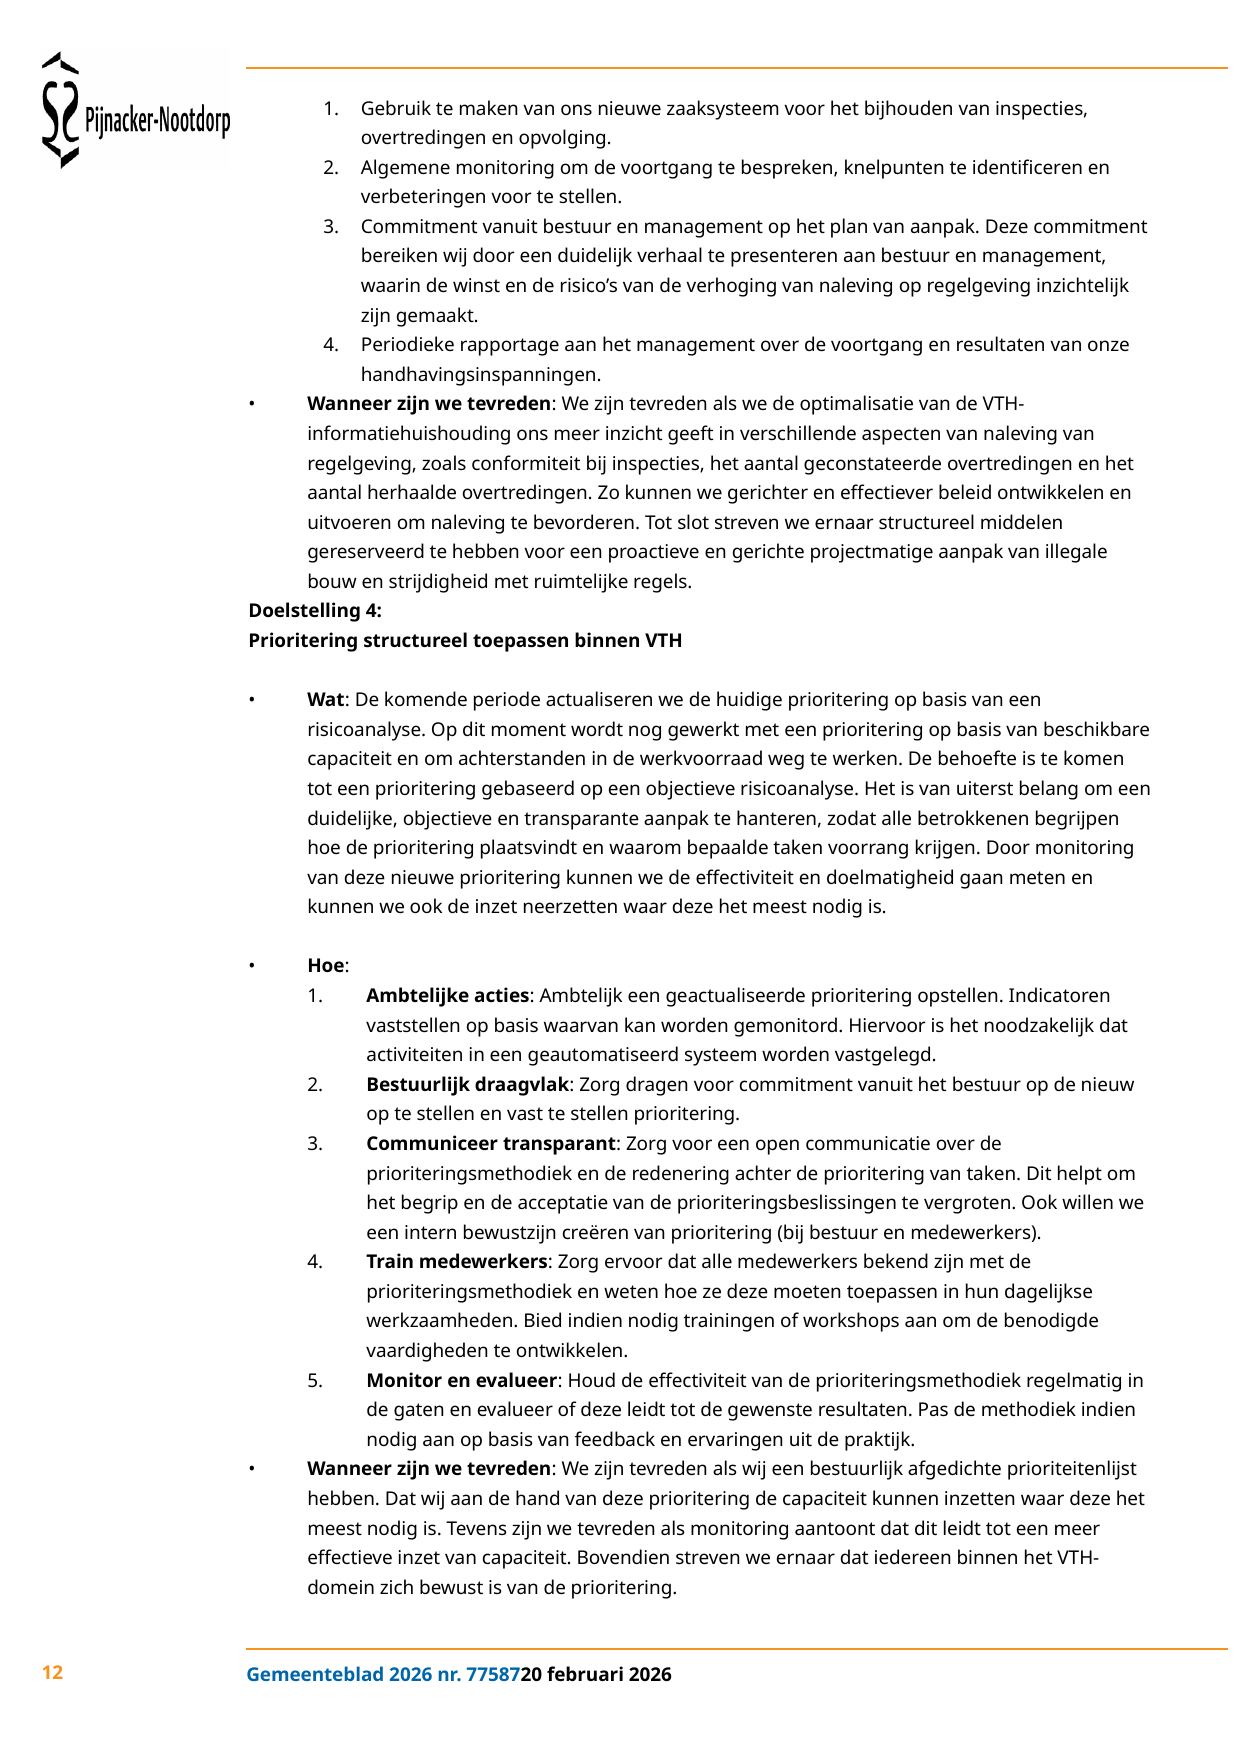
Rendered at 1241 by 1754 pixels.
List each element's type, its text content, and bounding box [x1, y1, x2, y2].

list Communiceer transparant: Zorg voor een open communicatie over de prioriteringsmethodiek en de redenering achter de prioritering van taken. Dit helpt om het begrip en de acceptatie van de prioriteringsbeslissingen te vergroten. Ook willen we een intern bewustzijn creëren van prioritering (bij bestuur en medewerkers). [307, 1130, 1152, 1245]
list Wanneer zijn we tevreden: We zijn tevreden als we de optimalisatie van de VTH-informatiehuishouding ons meer inzicht geeft in verschillende aspecten van naleving van regelgeving, zoals conformiteit bij inspecties, het aantal geconstateerde overtredingen en het aantal herhaalde overtredingen. Zo kunnen we gerichter en effectiever beleid ontwikkelen en uitvoeren om naleving te bevorderen. Tot slot streven we ernaar structureel middelen gereserveerd te hebben voor een proactieve en gerichte projectmatige aanpak van illegale bouw en strijdigheid met ruimtelijke regels. [248, 391, 1152, 594]
list Wat: De komende periode actualiseren we de huidige prioritering op basis van een risicoanalyse. Op dit moment wordt nog gewerkt met een prioritering op basis van beschikbare capaciteit en om achterstanden in de werkvoorraad weg te werken. De behoefte is te komen tot een prioritering gebaseerd op een objectieve risicoanalyse. Het is van uiterst belang om een duidelijke, objectieve en transparante aanpak te hanteren, zodat alle betrokkenen begrijpen hoe de prioritering plaatsvindt en waarom bepaalde taken voorrang krijgen. Door monitoring van deze nieuwe prioritering kunnen we de effectiviteit en doelmatigheid gaan meten en kunnen we ook de inzet neerzetten waar deze het meest nodig is. [248, 686, 1152, 919]
list Gebruik te maken van ons nieuwe zaaksysteem voor het bijhouden van inspecties, overtredingen en opvolging. [323, 95, 1152, 150]
text Doelstelling 4: [248, 598, 1152, 623]
text Prioritering structureel toepassen binnen VTH [248, 627, 1152, 653]
list Bestuurlijk draagvlak: Zorg dragen voor commitment vanuit het bestuur op de nieuw op te stellen en vast te stellen prioritering. [307, 1071, 1152, 1126]
list Hoe: [248, 953, 1152, 978]
list Monitor en evalueer: Houd de effectiviteit van de prioriteringsmethodiek regelmatig in de gaten en evalueer of deze leidt tot de gewenste resultaten. Pas de methodiek indien nodig aan op basis van feedback en ervaringen uit de praktijk. [307, 1367, 1152, 1452]
picture [41, 47, 231, 172]
list Ambtelijke acties: Ambtelijk een geactualiseerde prioritering opstellen. Indicatoren vaststellen op basis waarvan kan worden gemonitord. Hiervoor is het noodzakelijk dat activiteiten in een geautomatiseerd systeem worden vastgelegd. [307, 982, 1152, 1067]
list Commitment vanuit bestuur en management op het plan van aanpak. Deze commitment bereiken wij door een duidelijk verhaal te presenteren aan bestuur en management, waarin de winst en de risico’s van de verhoging van naleving op regelgeving inzichtelijk zijn gemaakt. [323, 213, 1152, 328]
list Wanneer zijn we tevreden: We zijn tevreden als wij een bestuurlijk afgedichte prioriteitenlijst hebben. Dat wij aan de hand van deze prioritering de capaciteit kunnen inzetten waar deze het meest nodig is. Tevens zijn we tevreden als monitoring aantoont dat dit leidt tot een meer effectieve inzet van capaciteit. Bovendien streven we ernaar dat iedereen binnen het VTH-domein zich bewust is van de prioritering. [248, 1456, 1152, 1600]
list Algemene monitoring om de voortgang te bespreken, knelpunten te identificeren en verbeteringen voor te stellen. [323, 154, 1152, 209]
list Periodieke rapportage aan het management over de voortgang en resultaten van onze handhavingsinspanningen. [323, 331, 1152, 387]
list Train medewerkers: Zorg ervoor dat alle medewerkers bekend zijn met de prioriteringsmethodiek en weten hoe ze deze moeten toepassen in hun dagelijkse werkzaamheden. Bied indien nodig trainingen of workshops aan om de benodigde vaardigheden te ontwikkelen. [307, 1248, 1152, 1363]
